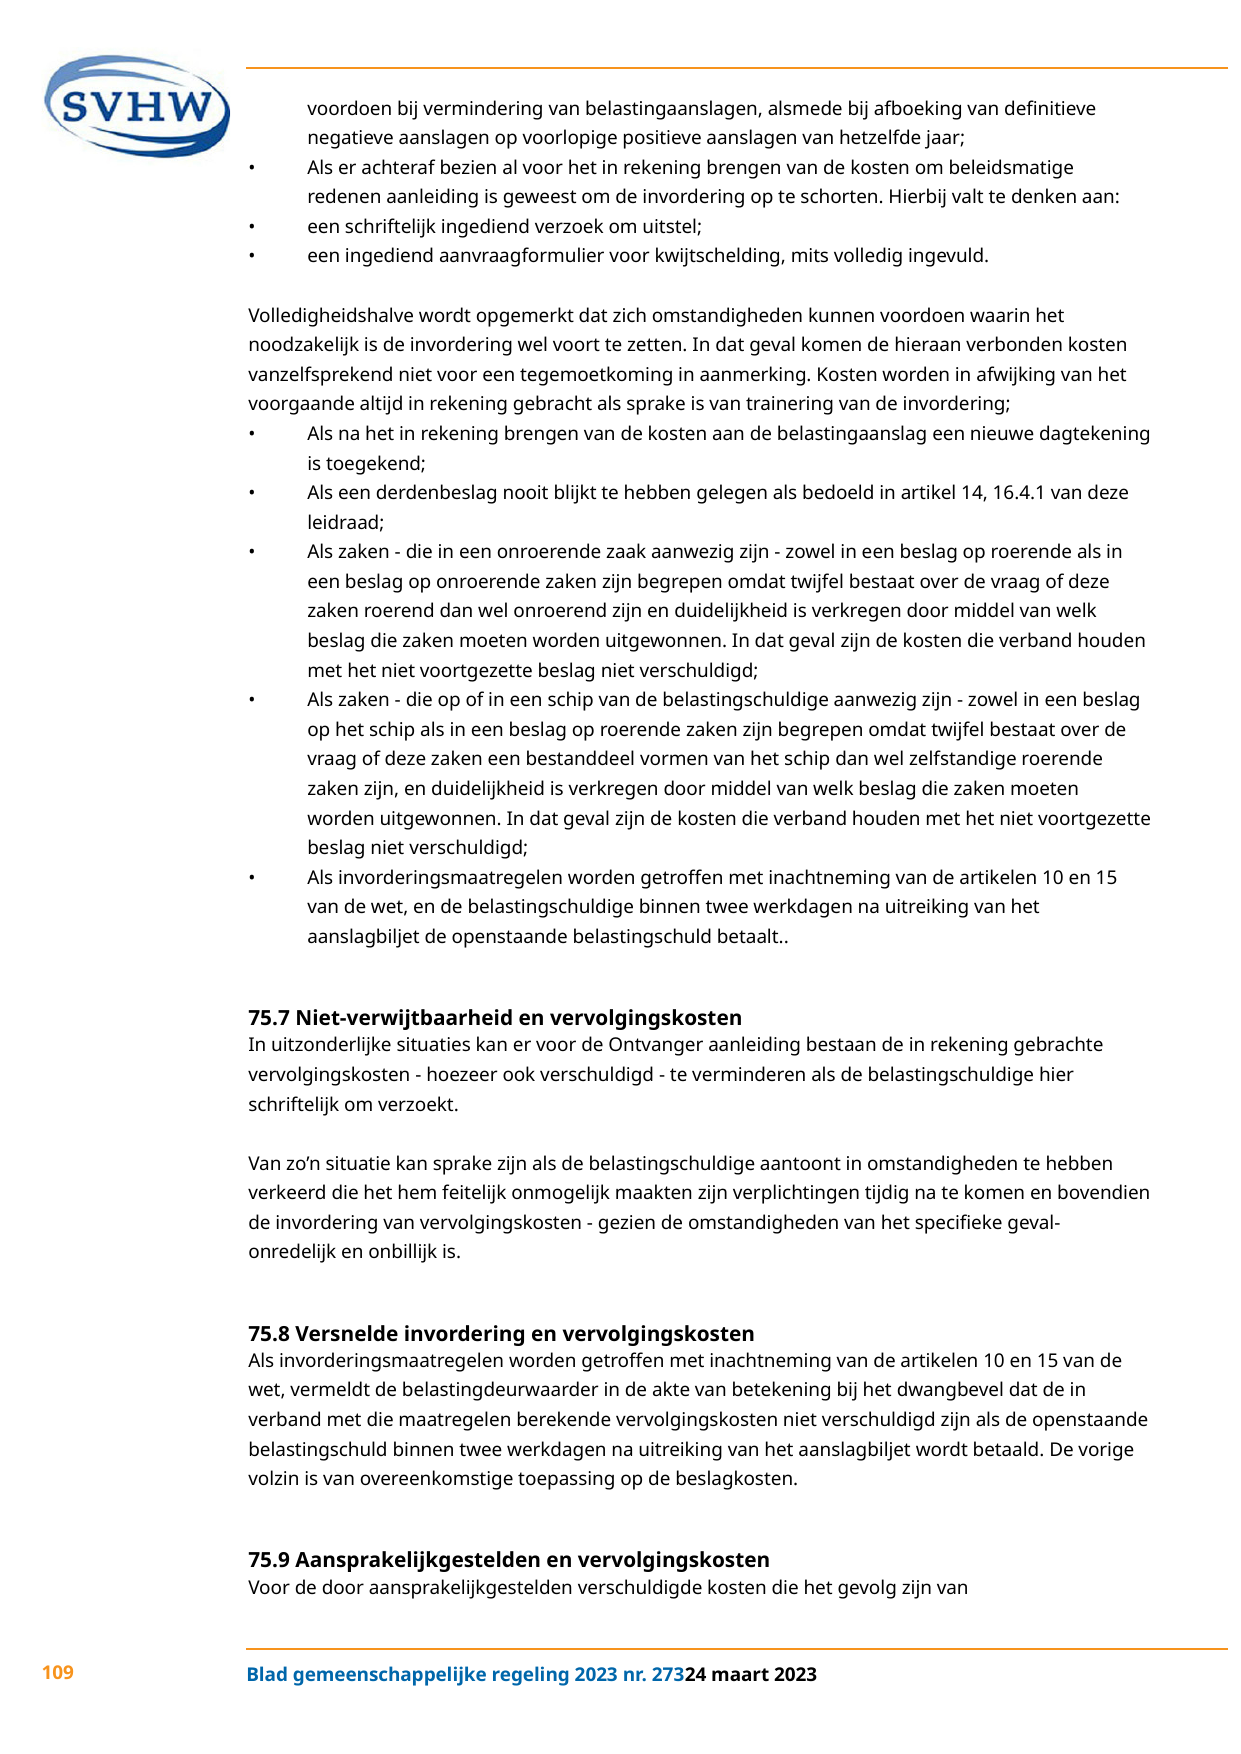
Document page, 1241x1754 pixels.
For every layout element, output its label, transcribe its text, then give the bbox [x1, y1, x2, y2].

list een ingediend aanvraagformulier voor kwijtschelding, mits volledig ingevuld. [248, 243, 1152, 268]
list Als een derdenbeslag nooit blijkt te hebben gelegen als bedoeld in artikel 14, 16.4.1 van deze leidraad; [248, 479, 1152, 535]
text 75.8 Versnelde invordering en vervolgingskosten [248, 1319, 1152, 1347]
text Voor de door aansprakelijkgestelden verschuldigde kosten die het gevolg zijn van [248, 1574, 1152, 1599]
list Als invorderingsmaatregelen worden getroffen met inachtneming van de artikelen 10 en 15 van de wet, en de belastingschuldige binnen twee werkdagen na uitreiking van het aanslagbiljet de openstaande belastingschuld betaalt.. [248, 864, 1152, 949]
picture [41, 47, 231, 172]
list Als zaken - die op of in een schip van de belastingschuldige aanwezig zijn - zowel in een beslag op het schip als in een beslag op roerende zaken zijn begrepen omdat twijfel bestaat over de vraag of deze zaken een bestanddeel vormen van het schip dan wel zelfstandige roerende zaken zijn, en duidelijkheid is verkregen door middel van welk beslag die zaken moeten worden uitgewonnen. In dat geval zijn de kosten die verband houden met het niet voortgezette beslag niet verschuldigd; [248, 686, 1152, 860]
list Als na het in rekening brengen van de kosten aan de belastingaanslag een nieuwe dagtekening is toegekend; [248, 420, 1152, 476]
list Als zaken - die in een onroerende zaak aanwezig zijn - zowel in een beslag op roerende als in een beslag op onroerende zaken zijn begrepen omdat twijfel bestaat over de vraag of deze zaken roerend dan wel onroerend zijn en duidelijkheid is verkregen door middel van welk beslag die zaken moeten worden uitgewonnen. In dat geval zijn de kosten die verband houden met het niet voortgezette beslag niet verschuldigd; [248, 538, 1152, 683]
text Volledigheidshalve wordt opgemerkt dat zich omstandigheden kunnen voordoen waarin het noodzakelijk is de invordering wel voort te zetten. In dat geval komen de hieraan verbonden kosten vanzelfsprekend niet voor een tegemoetkoming in aanmerking. Kosten worden in afwijking van het voorgaande altijd in rekening gebracht als sprake is van trainering van de invordering; [248, 302, 1152, 416]
text 75.9 Aansprakelijkgestelden en vervolgingskosten [248, 1545, 1152, 1574]
text In uitzonderlijke situaties kan er voor de Ontvanger aanleiding bestaan de in rekening gebrachte vervolgingskosten - hoezeer ook verschuldigd - te verminderen als de belastingschuldige hier schriftelijk om verzoekt. [248, 1032, 1152, 1116]
list voordoen bij vermindering van belastingaanslagen, alsmede bij afboeking van definitieve negatieve aanslagen op voorlopige positieve aanslagen van hetzelfde jaar; [248, 95, 1152, 150]
text Als invorderingsmaatregelen worden getroffen met inachtneming van de artikelen 10 en 15 van de wet, vermeldt de belastingdeurwaarder in de akte van betekening bij het dwangbevel dat de in verband met die maatregelen berekende vervolgingskosten niet verschuldigd zijn als de openstaande belastingschuld binnen twee werkdagen na uitreiking van het aanslagbiljet wordt betaald. De vorige volzin is van overeenkomstige toepassing op de beslagkosten. [248, 1347, 1152, 1491]
text Van zo’n situatie kan sprake zijn als de belastingschuldige aantoont in omstandigheden te hebben verkeerd die het hem feitelijk onmogelijk maakten zijn verplichtingen tijdig na te komen en bovendien de invordering van vervolgingskosten - gezien de omstandigheden van het specifieke geval- onredelijk en onbillijk is. [248, 1150, 1152, 1264]
text 75.7 Niet-verwijtbaarheid en vervolgingskosten [248, 1003, 1152, 1032]
list Als er achteraf bezien al voor het in rekening brengen van de kosten om beleidsmatige redenen aanleiding is geweest om de invordering op te schorten. Hierbij valt te denken aan: [248, 154, 1152, 209]
list een schriftelijk ingediend verzoek om uitstel; [248, 213, 1152, 239]
